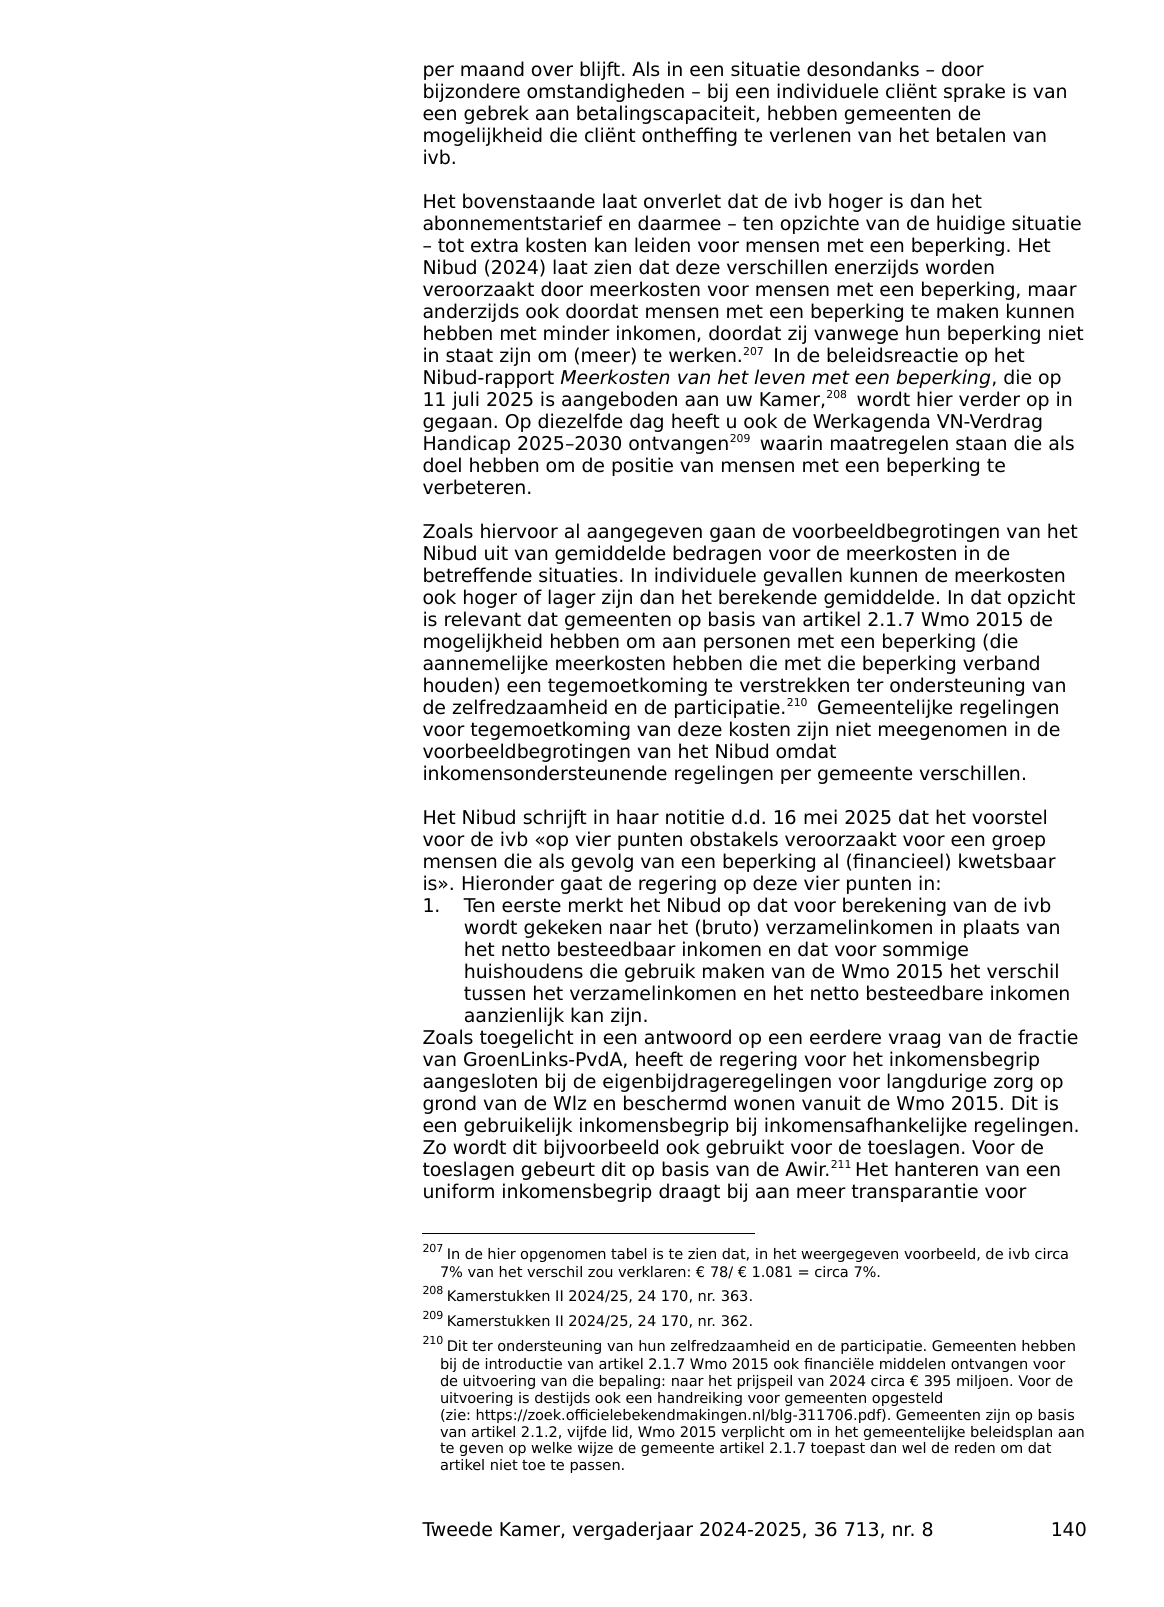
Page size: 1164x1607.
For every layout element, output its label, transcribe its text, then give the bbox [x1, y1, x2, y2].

text Dit ter ondersteuning van hun zelfredzaamheid en de participatie. Gemeenten hebben bij de introductie van artikel 2.1.7 Wmo 2015 ook financiële middelen ontvangen voor de uitvoering van die bepaling: naar het prijspeil van 2024 circa € 395 miljoen. Voor de uitvoering is destijds ook een handreiking voor gemeenten opgesteld (zie: https://zoek.officielebekendmakingen.nl/blg-311706.pdf). Gemeenten zijn op basis van artikel 2.1.2, vijfde lid, Wmo 2015 verplicht om in het gemeentelijke beleidsplan aan te geven op welke wijze de gemeente artikel 2.1.7 toepast dan wel de reden om dat artikel niet toe te passen. [422, 1334, 1087, 1474]
text 1. Ten eerste merkt het Nibud op dat voor berekening van de ivb wordt gekeken naar het (bruto) verzamelinkomen in plaats van het netto besteedbaar inkomen en dat voor sommige huishoudens die gebruik maken van de Wmo 2015 het verschil tussen het verzamelinkomen en het netto besteedbare inkomen aanzienlijk kan zijn. [422, 895, 1087, 1027]
text In de hier opgenomen tabel is te zien dat, in het weergegeven voorbeeld, de ivb circa 7% van het verschil zou verklaren: € 78/ € 1.081 = circa 7%. [422, 1242, 1087, 1281]
text Kamerstukken II 2024/25, 24 170, nr. 363. [422, 1284, 1087, 1306]
text per maand over blijft. Als in een situatie desondanks – door bijzondere omstandigheden – bij een individuele cliënt sprake is van een gebrek aan betalingscapaciteit, hebben gemeenten de mogelijkheid die cliënt ontheffing te verlenen van het betalen van ivb. [422, 59, 1087, 169]
text Het Nibud schrijft in haar notitie d.d. 16 mei 2025 dat het voorstel voor de ivb «op vier punten obstakels veroorzaakt voor een groep mensen die als gevolg van een beperking al (financieel) kwetsbaar is». Hieronder gaat de regering op deze vier punten in: [422, 807, 1087, 895]
text Kamerstukken II 2024/25, 24 170, nr. 362. [422, 1309, 1087, 1331]
text Zoals toegelicht in een antwoord op een eerdere vraag van de fractie van GroenLinks-PvdA, heeft de regering voor het inkomensbegrip aangesloten bij de eigenbijdrageregelingen voor langdurige zorg op grond van de Wlz en beschermd wonen vanuit de Wmo 2015. Dit is een gebruikelijk inkomensbegrip bij inkomensafhankelijke regelingen. Zo wordt dit bijvoorbeeld ook gebruikt voor de toeslagen. Voor de toeslagen gebeurt dit op basis van de Awir.Het hanteren van een uniform inkomensbegrip draagt bij aan meer transparantie voor [422, 1027, 1087, 1203]
text Het bovenstaande laat onverlet dat de ivb hoger is dan het abonnementstarief en daarmee – ten opzichte van de huidige situatie – tot extra kosten kan leiden voor mensen met een beperking. Het Nibud (2024) laat zien dat deze verschillen enerzijds worden veroorzaakt door meerkosten voor mensen met een beperking, maar anderzijds ook doordat mensen met een beperking te maken kunnen hebben met minder inkomen, doordat zij vanwege hun beperking niet in staat zijn om (meer) te werken. In de beleidsreactie op het Nibud-rapport Meerkosten van het leven met een beperking, die op 11 juli 2025 is aangeboden aan uw Kamer, wordt hier verder op in gegaan. Op diezelfde dag heeft u ook de Werkagenda VN-Verdrag Handicap 2025–2030 ontvangen waarin maatregelen staan die als doel hebben om de positie van mensen met een beperking te verbeteren. [422, 191, 1087, 499]
text Zoals hiervoor al aangegeven gaan de voorbeeldbegrotingen van het Nibud uit van gemiddelde bedragen voor de meerkosten in de betreffende situaties. In individuele gevallen kunnen de meerkosten ook hoger of lager zijn dan het berekende gemiddelde. In dat opzicht is relevant dat gemeenten op basis van artikel 2.1.7 Wmo 2015 de mogelijkheid hebben om aan personen met een beperking (die aannemelijke meerkosten hebben die met die beperking verband houden) een tegemoetkoming te verstrekken ter ondersteuning van de zelfredzaamheid en de participatie. Gemeentelijke regelingen voor tegemoetkoming van deze kosten zijn niet meegenomen in de voorbeeldbegrotingen van het Nibud omdat inkomensondersteunende regelingen per gemeente verschillen. [422, 521, 1087, 785]
